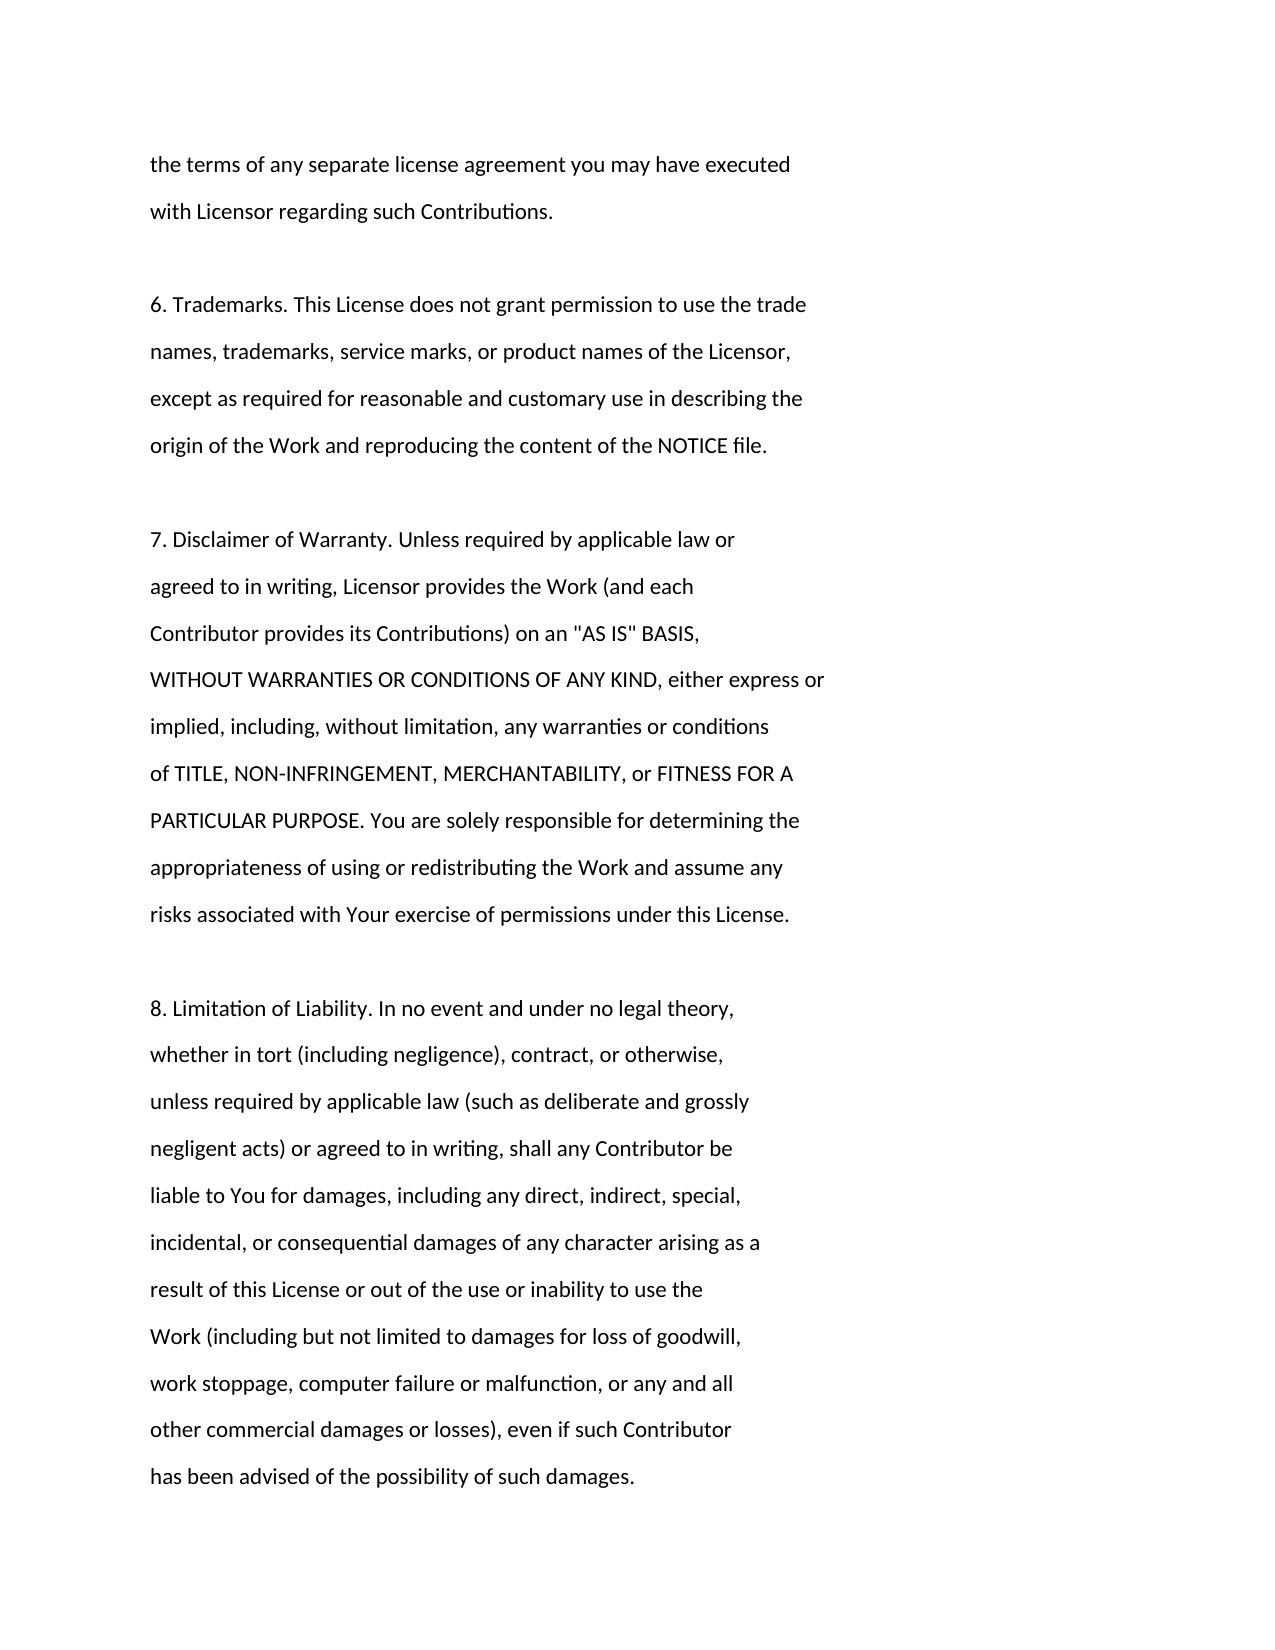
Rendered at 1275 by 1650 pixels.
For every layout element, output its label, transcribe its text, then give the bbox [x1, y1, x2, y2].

text except as required for reasonable and customary use in describing the [150, 384, 1125, 412]
text of TITLE, NON-INFRINGEMENT, MERCHANTABILITY, or FITNESS FOR A [150, 759, 1125, 787]
text result of this License or out of the use or inability to use the [150, 1275, 1125, 1303]
text origin of the Work and reproducing the content of the NOTICE file. [150, 431, 1125, 459]
text has been advised of the possibility of such damages. [150, 1462, 1125, 1491]
text the terms of any separate license agreement you may have executed [150, 150, 1125, 178]
text 8. Limitation of Liability. In no event and under no legal theory, [150, 994, 1125, 1022]
text 6. Trademarks. This License does not grant permission to use the trade [150, 291, 1125, 319]
text other commercial damages or losses), even if such Contributor [150, 1416, 1125, 1444]
text with Licensor regarding such Contributions. [150, 197, 1125, 225]
text WITHOUT WARRANTIES OR CONDITIONS OF ANY KIND, either express or [150, 666, 1125, 694]
text work stoppage, computer failure or malfunction, or any and all [150, 1369, 1125, 1397]
text names, trademarks, service marks, or product names of the Licensor, [150, 337, 1125, 366]
text agreed to in writing, Licensor provides the Work (and each [150, 572, 1125, 600]
text negligent acts) or agreed to in writing, shall any Contributor be [150, 1134, 1125, 1162]
text appropriateness of using or redistributing the Work and assume any [150, 853, 1125, 881]
text risks associated with Your exercise of permissions under this License. [150, 900, 1125, 928]
text PARTICULAR PURPOSE. You are solely responsible for determining the [150, 806, 1125, 834]
text liable to You for damages, including any direct, indirect, special, [150, 1181, 1125, 1209]
text incidental, or consequential damages of any character arising as a [150, 1228, 1125, 1256]
text whether in tort (including negligence), contract, or otherwise, [150, 1041, 1125, 1069]
text 7. Disclaimer of Warranty. Unless required by applicable law or [150, 525, 1125, 553]
text unless required by applicable law (such as deliberate and grossly [150, 1087, 1125, 1116]
text implied, including, without limitation, any warranties or conditions [150, 712, 1125, 741]
text Work (including but not limited to damages for loss of goodwill, [150, 1322, 1125, 1350]
text Contributor provides its Contributions) on an "AS IS" BASIS, [150, 619, 1125, 647]
